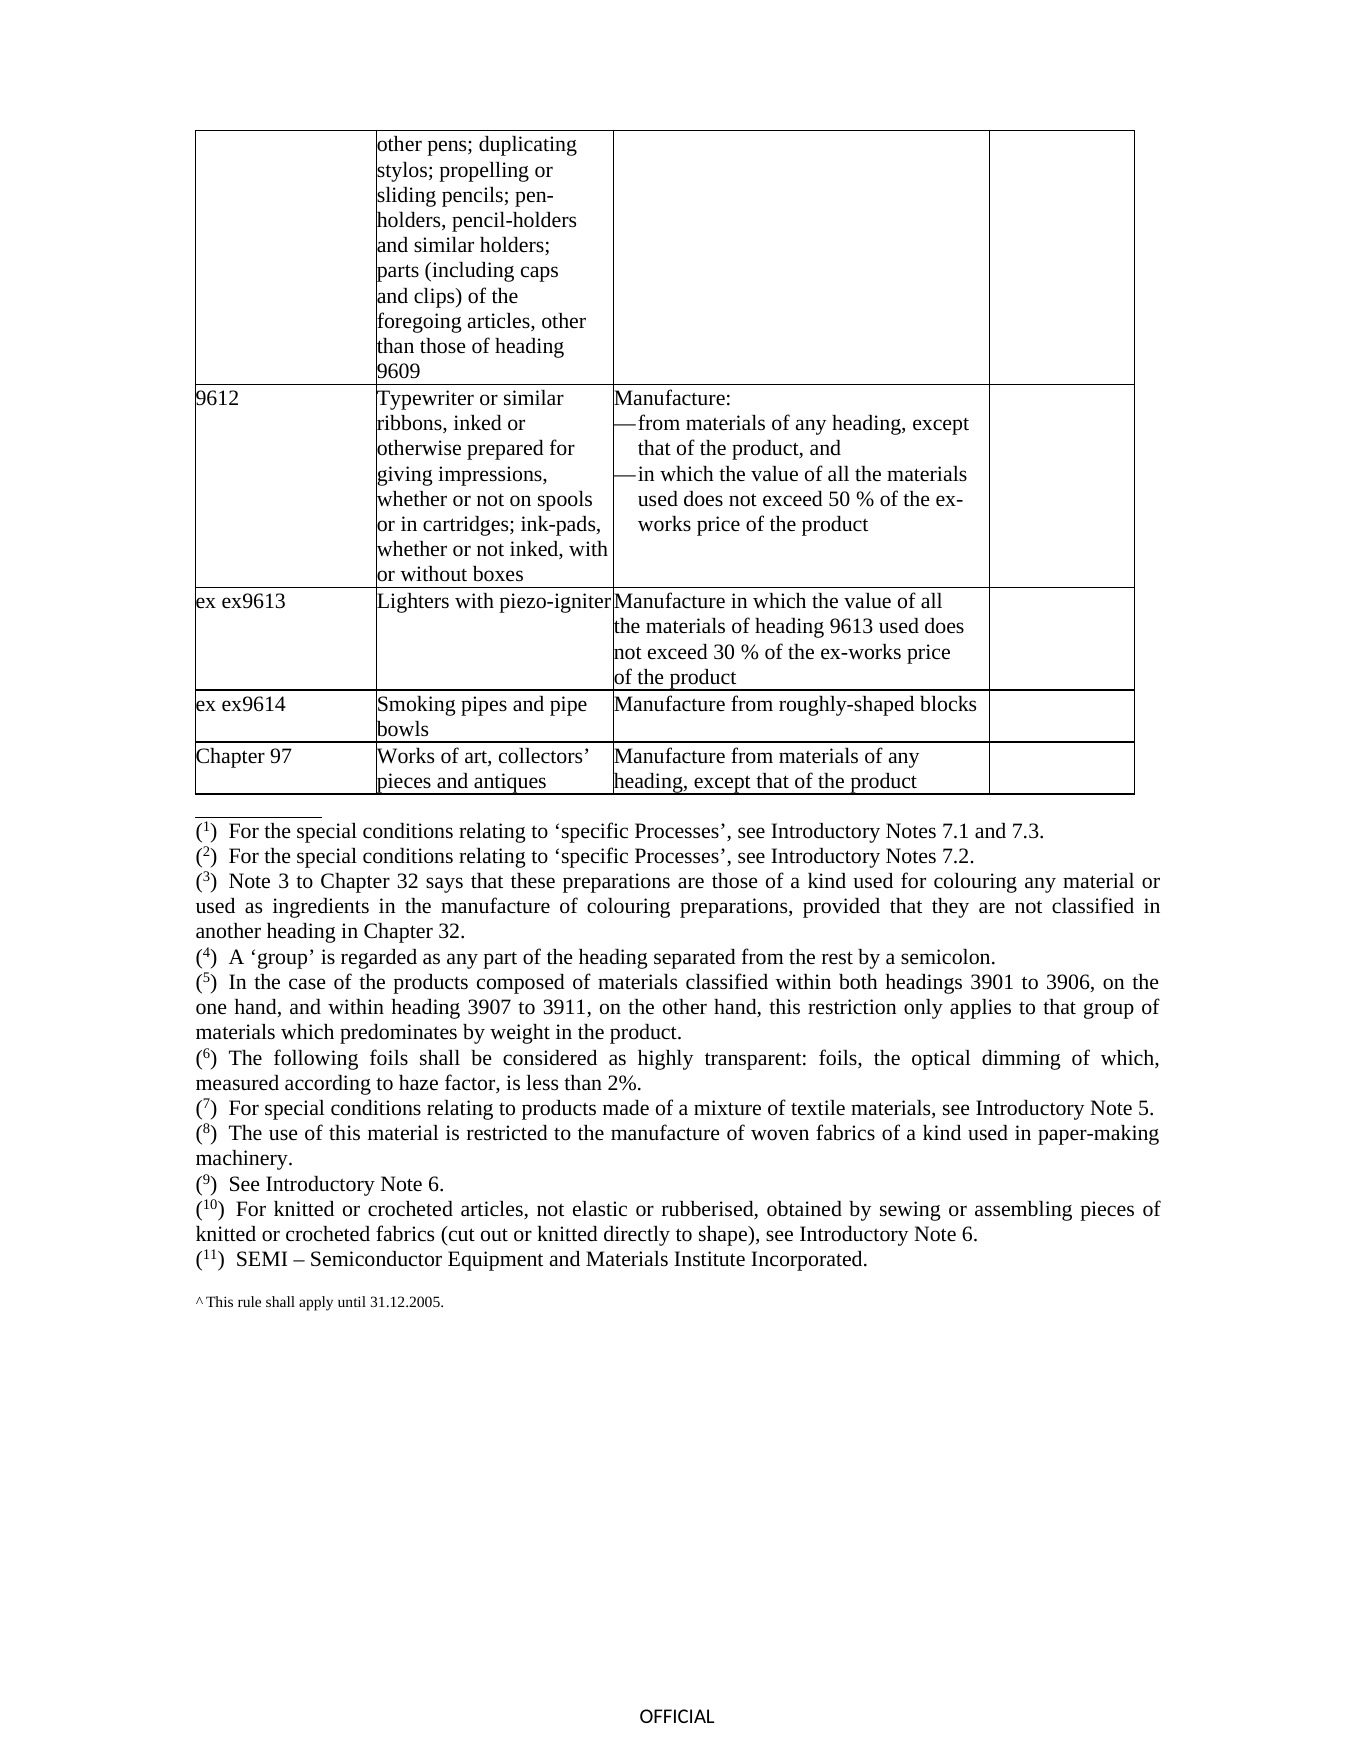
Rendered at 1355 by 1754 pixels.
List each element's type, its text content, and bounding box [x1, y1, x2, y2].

table_cell [990, 691, 1134, 741]
table_cell [196, 131, 376, 383]
text ^ This rule shall apply until 31.12.2005. [195, 1294, 1162, 1311]
table_cell [990, 131, 1134, 383]
text (6) The following foils shall be considered as highly transparent: foils, the optical dimming of which, measured according to haze factor, is less than 2%. [195, 1044, 1162, 1095]
text (3) Note 3 to Chapter 32 says that these preparations are those of a kind used for colouring any material or used as ingredients in the manufacture of colouring preparations, provided that they are not classified in another heading in Chapter 32. [195, 868, 1162, 944]
table_cell Manufacture from roughly-shaped blocks [614, 691, 989, 741]
table_cell other pens; duplicating stylos; propelling or sliding pencils; pen-holders, pencil-holders and similar holders; parts (including caps and clips) of the foregoing articles, other than those of heading 9609 [377, 131, 613, 383]
table_cell [614, 131, 989, 383]
text (5) In the case of the products composed of materials classified within both headings 3901 to 3906, on the one hand, and within heading 3907 to 3911, on the other hand, this restriction only applies to that group of materials which predominates by weight in the product. [195, 969, 1162, 1044]
table_cell [990, 588, 1134, 689]
text (8) The use of this material is restricted to the manufacture of woven fabrics of a kind used in paper-making machinery. [195, 1120, 1162, 1171]
table_cell [614, 536, 989, 587]
table_cell Lighters with piezo-igniter [377, 588, 613, 689]
text (2) For the special conditions relating to ‘specific Processes’, see Introductory Notes 7.2. [195, 843, 1162, 868]
text (9) See Introductory Note 6. [195, 1171, 1162, 1196]
table_header in which the value of all the materials used does not exceed 50 % of the ex-works price of the product [638, 461, 989, 536]
table_header from materials of any heading, except that of the product, and [638, 410, 989, 461]
text (4) A ‘group’ is regarded as any part of the heading separated from the rest by a semicolon. [195, 944, 1162, 969]
table_cell Manufacture: [614, 385, 989, 410]
text (10) For knitted or crocheted articles, not elastic or rubberised, obtained by sewing or assembling pieces of knitted or crocheted fabrics (cut out or knitted directly to shape), see Introductory Note 6. [195, 1196, 1162, 1246]
table_cell Chapter 97 [196, 743, 376, 793]
table_cell ex ex9614 [196, 691, 376, 741]
text (11) SEMI – Semiconductor Equipment and Materials Institute Incorporated. [195, 1246, 1162, 1271]
table_cell Typewriter or similar ribbons, inked or otherwise prepared for giving impressions, whether or not on spools or in cartridges; ink-pads, whether or not inked, with or without boxes [377, 385, 613, 587]
table_header — [614, 461, 638, 536]
table_cell [990, 743, 1134, 793]
table_cell ex ex9613 [196, 588, 376, 689]
text (7) For special conditions relating to products made of a mixture of textile materials, see Introductory Note 5. [195, 1095, 1162, 1120]
table_cell Smoking pipes and pipe bowls [377, 691, 613, 741]
table_cell Works of art, collectors’ pieces and antiques [377, 743, 613, 793]
text (1) For the special conditions relating to ‘specific Processes’, see Introductory Notes 7.1 and 7.3. [195, 818, 1162, 843]
table_cell Manufacture from materials of any heading, except that of the product [614, 743, 989, 793]
table_cell 9612 [196, 385, 376, 587]
table_cell Manufacture in which the value of all the materials of heading 9613 used does not exceed 30 % of the ex-works price of the product [614, 588, 989, 689]
table_header — [614, 410, 638, 461]
table_cell [990, 385, 1134, 587]
